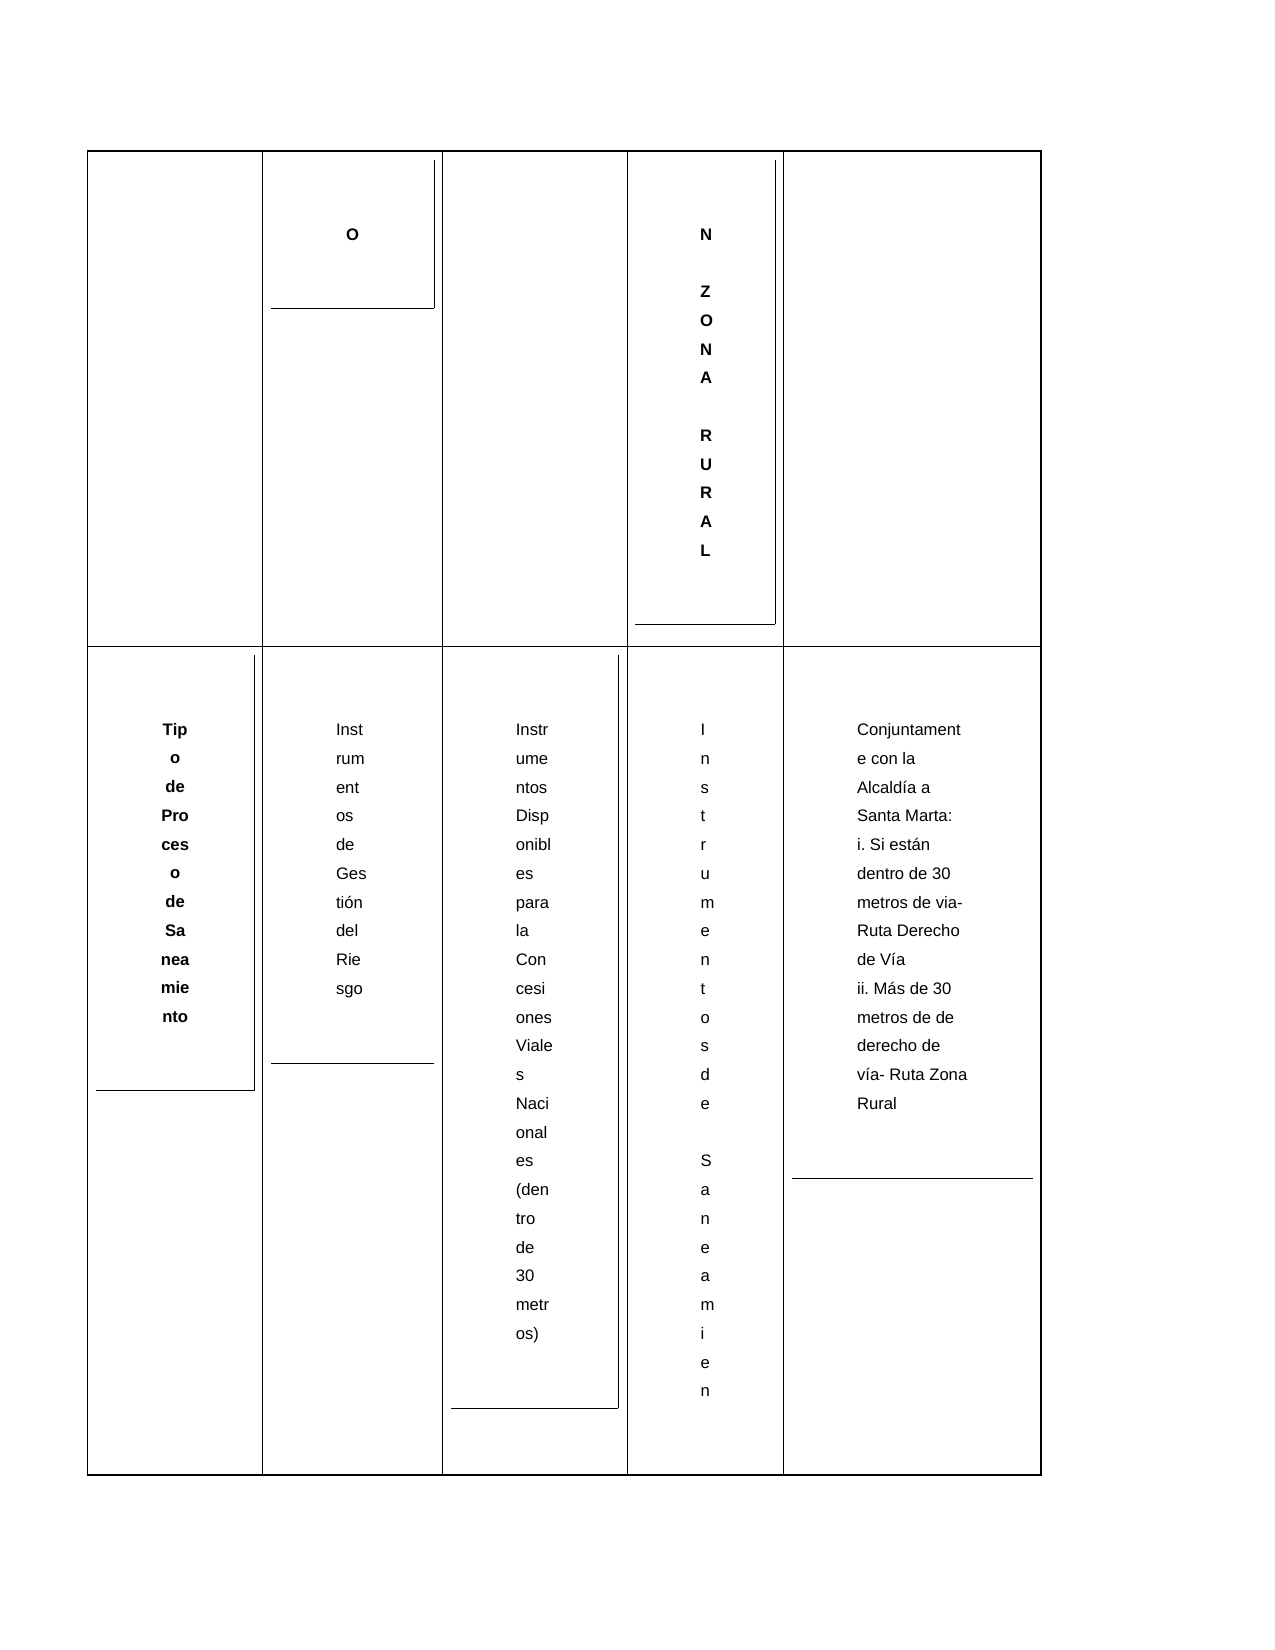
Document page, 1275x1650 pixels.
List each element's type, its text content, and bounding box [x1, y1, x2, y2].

table_header N ZONA RURAL [628, 152, 783, 646]
table_cell Conjuntamente con la Alcaldía a Santa Marta: i. Si están dentro de 30 metros de via- Ruta Derecho de Vía ii. Más de 30 metros de de derecho de vía- Ruta Zona Rural [784, 647, 1040, 1474]
table_cell Instrumentos Disponibles para la Concesiones Viales Nacionales (dentro de 30 metros) [443, 647, 627, 1474]
table_header [784, 152, 1040, 646]
table_header [443, 152, 627, 646]
table_header O [263, 152, 442, 646]
table_header [88, 152, 262, 646]
table_cell Instrumentos de Gestión del Riesgo [263, 647, 442, 1474]
table_cell Instrumentos de Saneamien [628, 647, 783, 1474]
table_cell Tipo de Proceso de Saneamiento [88, 647, 262, 1474]
